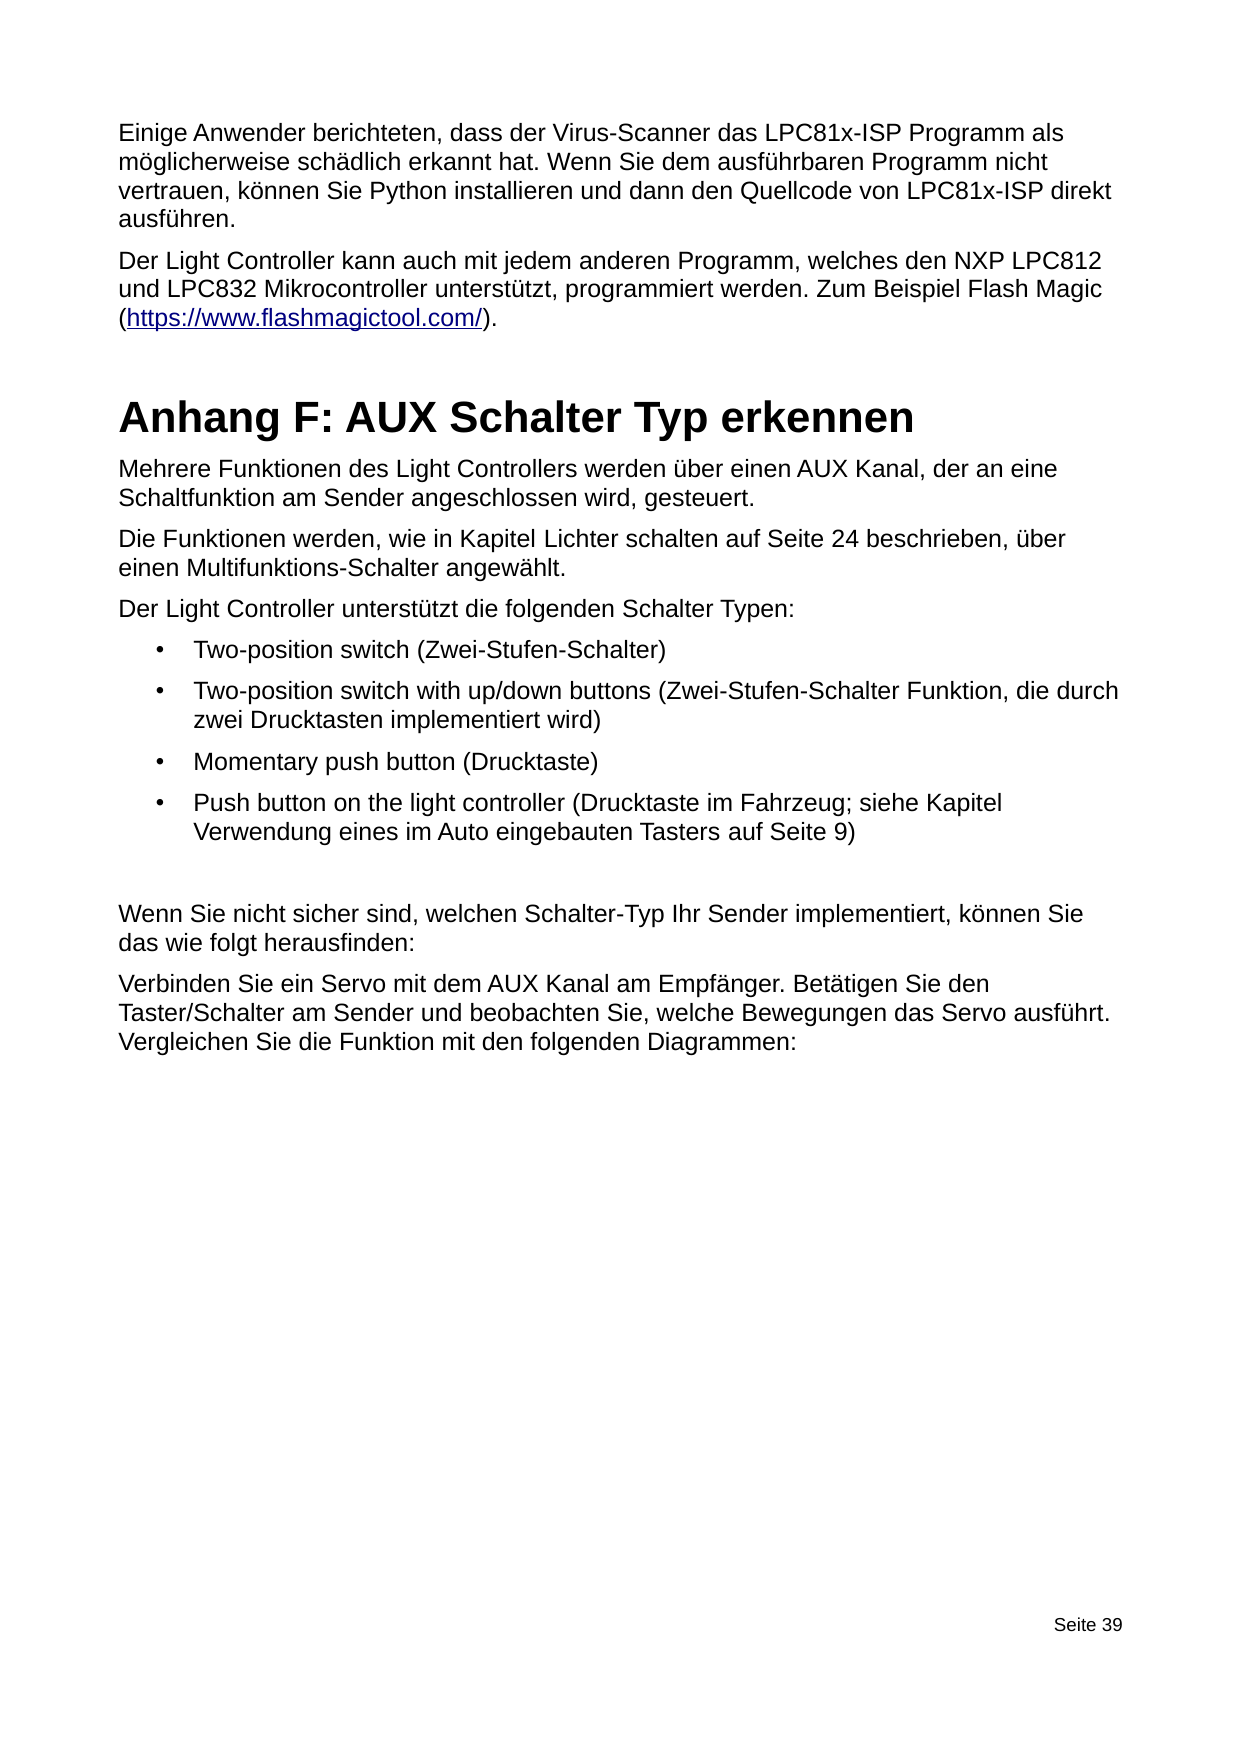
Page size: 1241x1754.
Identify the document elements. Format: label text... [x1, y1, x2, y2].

text Mehrere Funktionen des Light Controllers werden über einen AUX Kanal, der an eine Schaltfunktion am Sender angeschlossen wird, gesteuert. [118, 454, 1122, 511]
text Verbinden Sie ein Servo mit dem AUX Kanal am Empfänger. Betätigen Sie den Taster/Schalter am Sender und beobachten Sie, welche Bewegungen das Servo ausführt. Vergleichen Sie die Funktion mit den folgenden Diagrammen: [118, 969, 1122, 1055]
text Der Light Controller unterstützt die folgenden Schalter Typen: [118, 594, 1122, 622]
text Einige Anwender berichteten, dass der Virus-Scanner das LPC81x-ISP Programm als möglicherweise schädlich erkannt hat. Wenn Sie dem ausführbaren Programm nicht vertrauen, können Sie Python installieren und dann den Quellcode von LPC81x-ISP direkt ausführen. [118, 118, 1122, 233]
text Der Light Controller kann auch mit jedem anderen Programm, welches den NXP LPC812 und LPC832 Mikrocontroller unterstützt, programmiert werden. Zum Beispiel Flash Magic (https://www.flashmagictool.com/). [118, 246, 1122, 332]
subtitle Anhang F: AUX Schalter Typ erkennen [118, 392, 1122, 442]
text Wenn Sie nicht sicher sind, welchen Schalter-Typ Ihr Sender implementiert, können Sie das wie folgt herausfinden: [118, 899, 1122, 957]
list Momentary push button (Drucktaste) [156, 746, 1122, 775]
list Two-position switch with up/down buttons (Zwei-Stufen-Schalter Funktion, die durch zwei Drucktasten implementiert wird) [156, 676, 1122, 734]
text Die Funktionen werden, wie in Kapitel Lichter schalten auf Seite 24 beschrieben, über einen Multifunktions-Schalter angewählt. [118, 524, 1122, 581]
list Push button on the light controller (Drucktaste im Fahrzeug; siehe Kapitel Verwendung eines im Auto eingebauten Tasters auf Seite 9) [156, 788, 1122, 845]
list Two-position switch (Zwei-Stufen-Schalter) [156, 635, 1122, 664]
